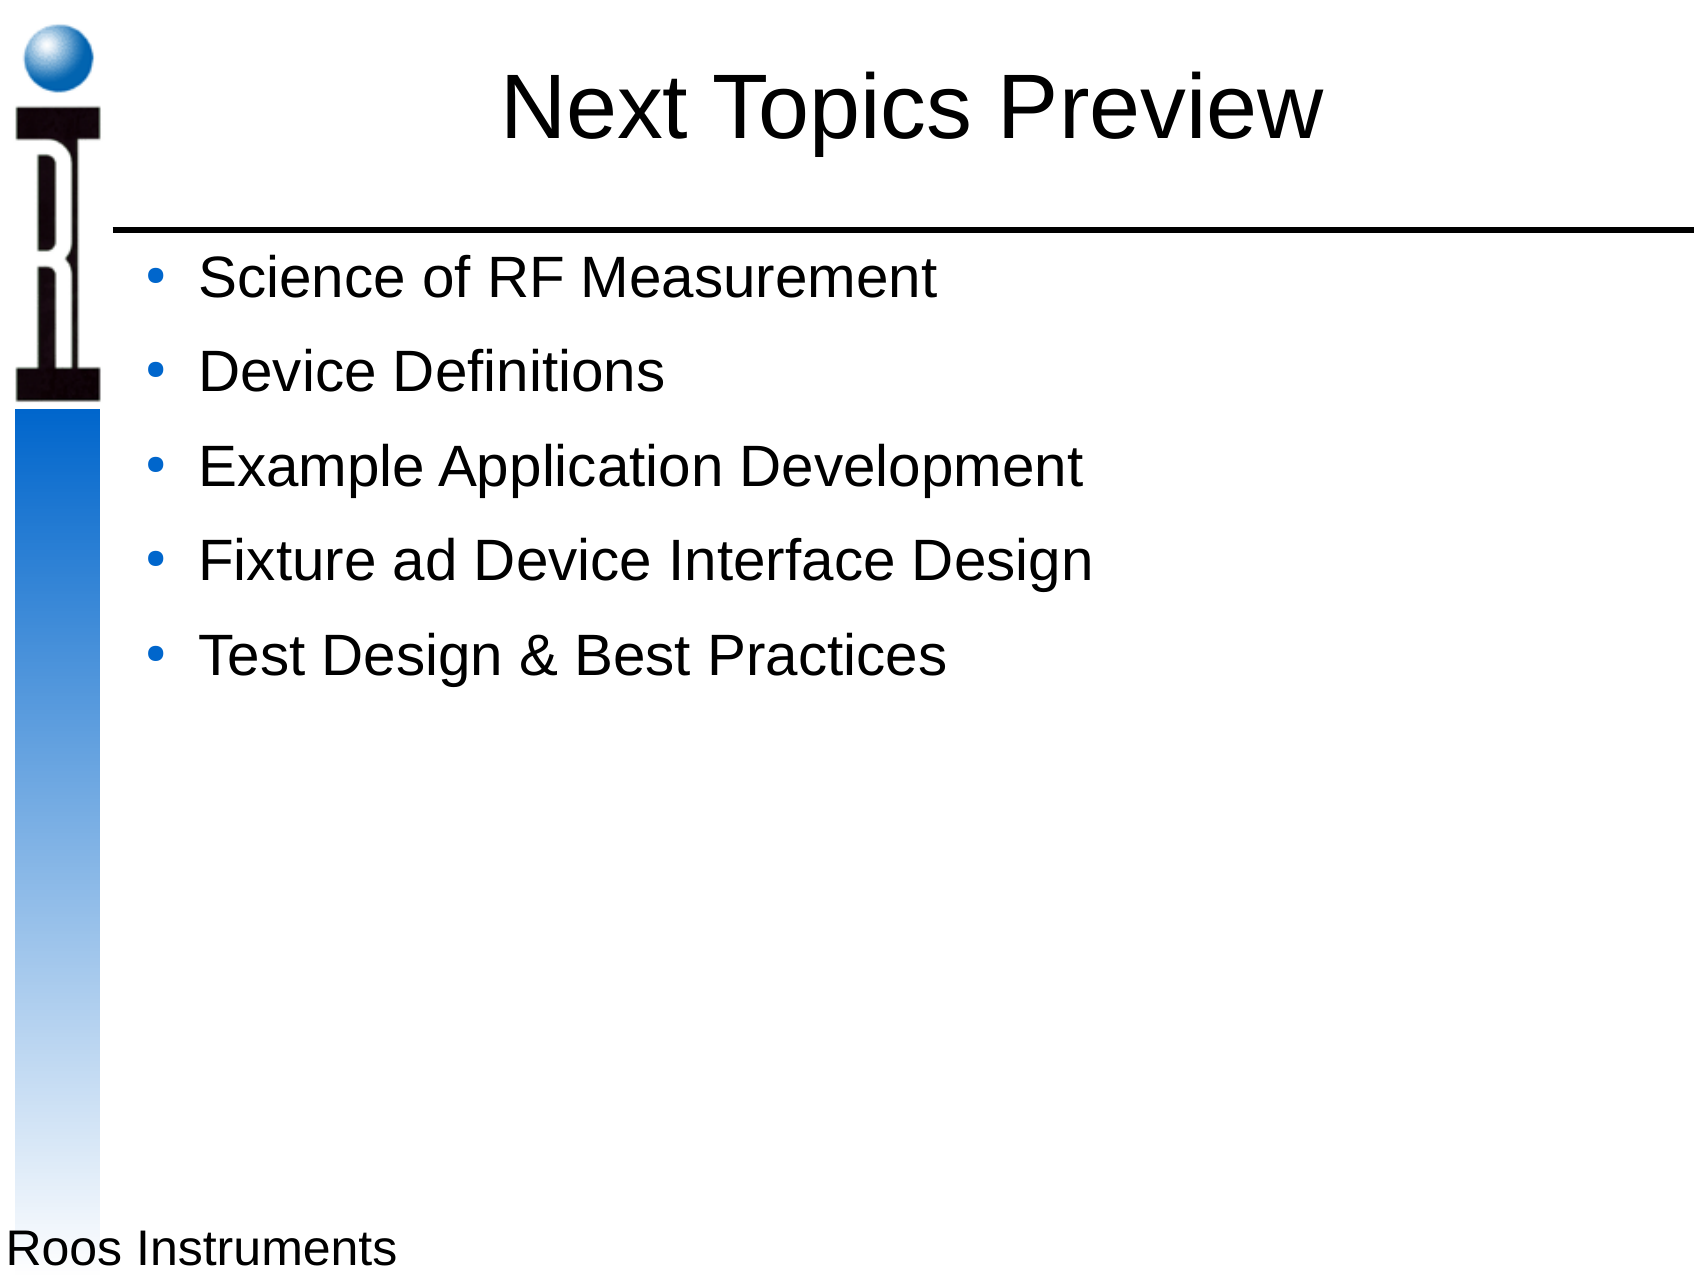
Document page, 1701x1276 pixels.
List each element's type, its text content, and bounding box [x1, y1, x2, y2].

title Next Topics Preview [124, 0, 1701, 214]
picture [11, 20, 106, 409]
list Science of RF Measurement Device Definitions Example Application Development Fixture ad Device Interface Design Test Design & Best Practices [127, 244, 1662, 1160]
